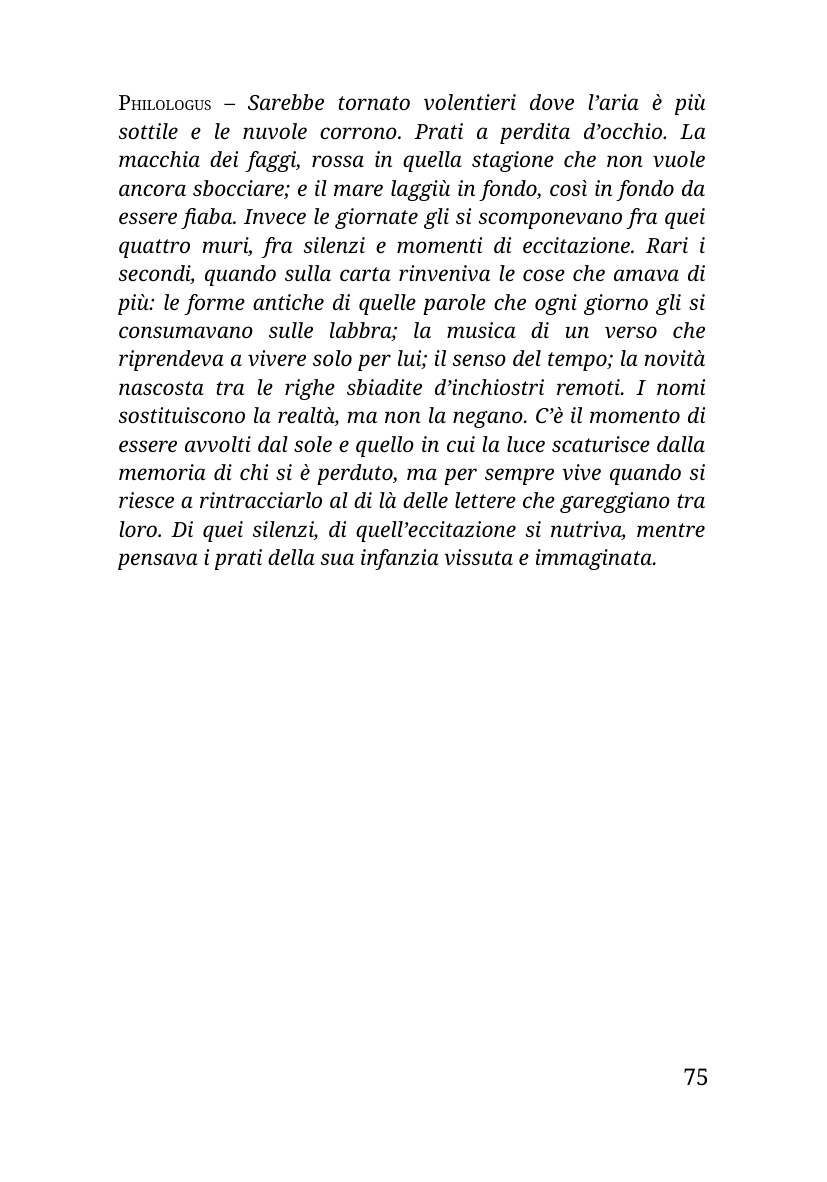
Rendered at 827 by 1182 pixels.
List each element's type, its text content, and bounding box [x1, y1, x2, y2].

text Philologus – Sarebbe tornato volentieri dove l’aria è più sottile e le nuvole corrono. Prati a perdita d’occhio. La macchia dei faggi, rossa in quella stagione che non vuole ancora sbocciare; e il mare laggiù in fondo, così in fondo da essere fiaba. Invece le giornate gli si scomponevano fra quei quattro muri, fra silenzi e momenti di eccitazione. Rari i secondi, quando sulla carta rinveniva le cose che amava di più: le forme antiche di quelle parole che ogni giorno gli si consumavano sulle labbra; la musica di un verso che riprendeva a vivere solo per lui; il senso del tempo; la novità nascosta tra le righe sbiadite d’inchiostri remoti. I nomi sostituiscono la realtà, ma non la negano. C’è il momento di essere avvolti dal sole e quello in cui la luce scaturisce dalla memoria di chi si è perduto, ma per sempre vive quando si riesce a rintracciarlo al di là delle lettere che gareggiano tra loro. Di quei silenzi, di quell’eccitazione si nutriva, mentre pensava i prati della sua infanzia vissuta e immaginata. [118, 88, 709, 572]
